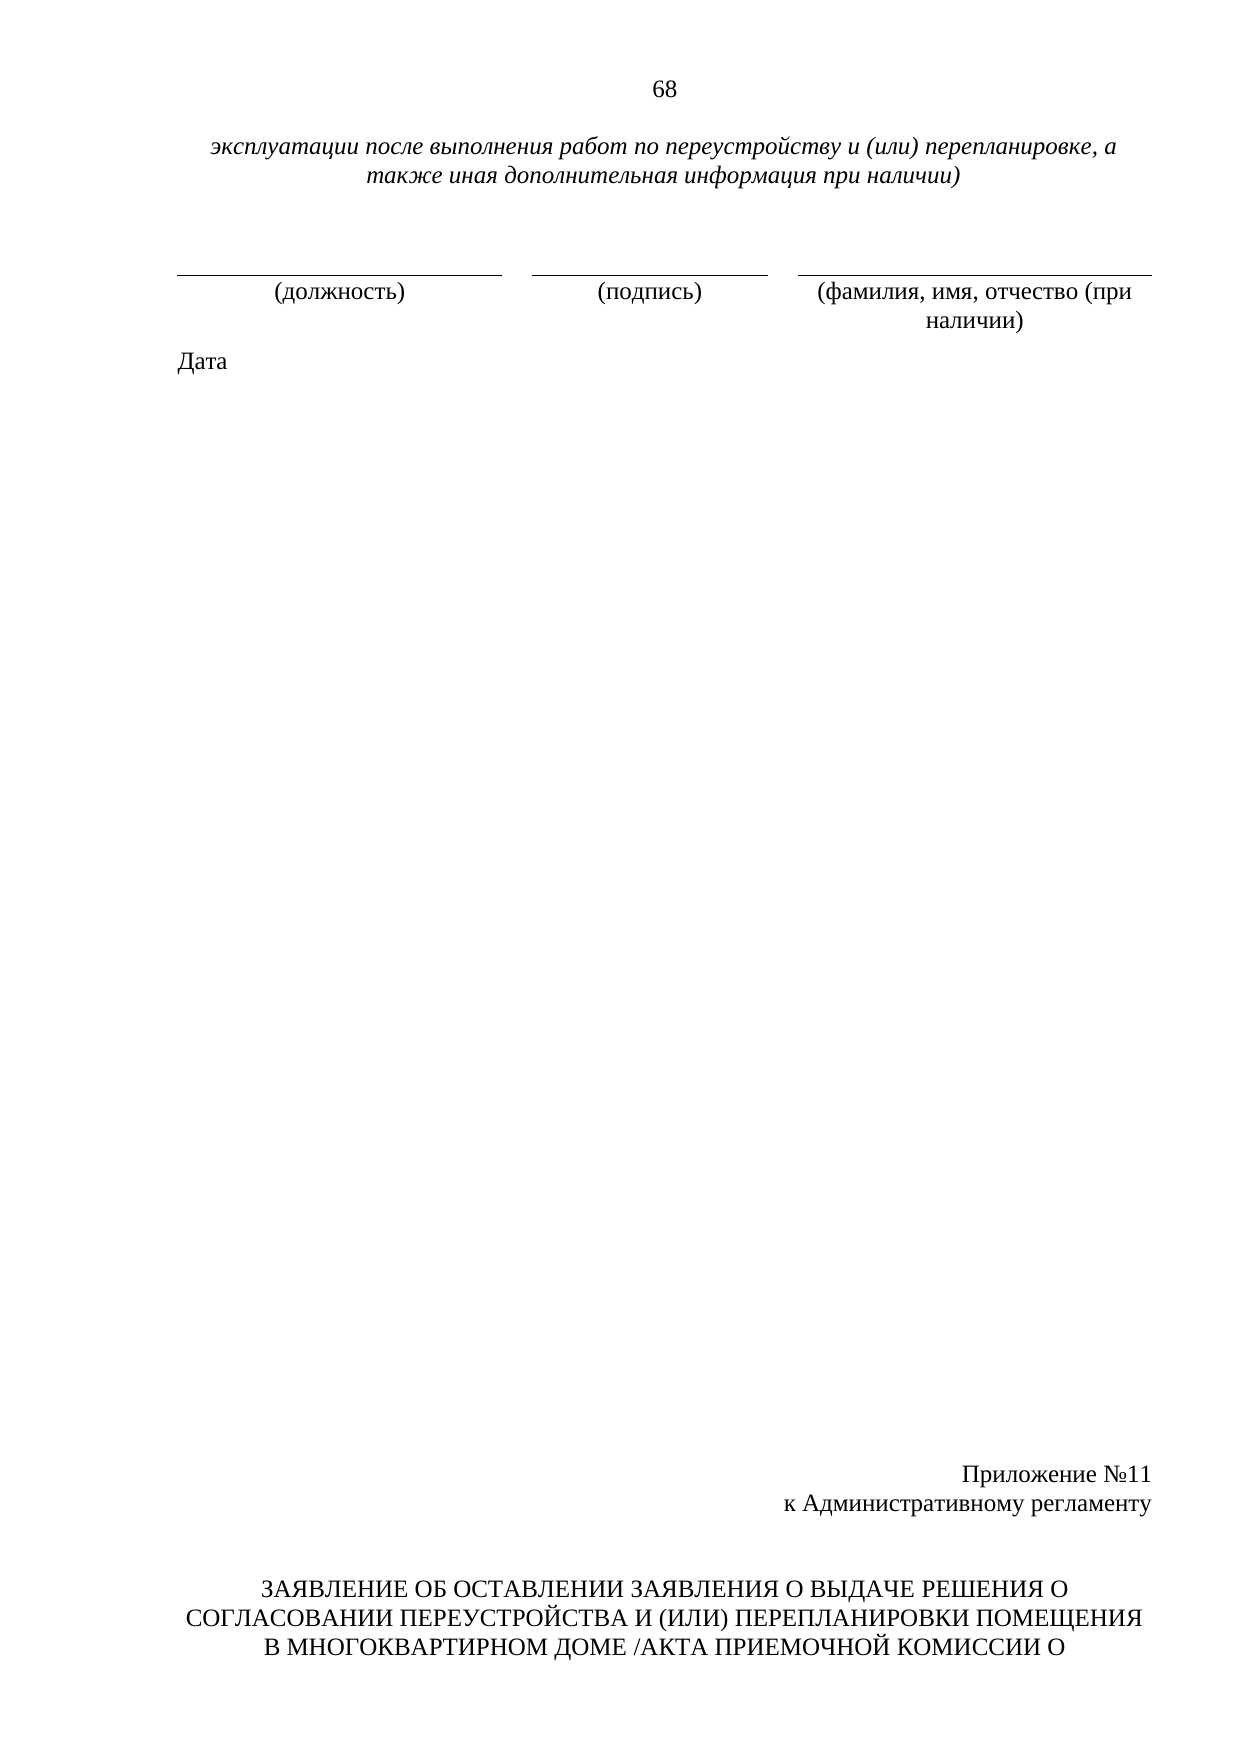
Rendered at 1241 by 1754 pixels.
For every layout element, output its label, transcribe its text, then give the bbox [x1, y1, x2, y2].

table_cell (подпись) [532, 276, 768, 334]
table_header [502, 246, 532, 275]
table_header [177, 246, 502, 275]
text к Административному регламенту [679, 1488, 1152, 1517]
text Приложение №11 [679, 1459, 1152, 1488]
text эксплуатации после выполнения работ по переустройству и (или) перепланировке, а также иная дополнительная информация при наличии) [177, 131, 1152, 189]
text ЗАЯВЛЕНИЕ ОБ ОСТАВЛЕНИИ ЗАЯВЛЕНИЯ О ВЫДАЧЕ РЕШЕНИЯ О СОГЛАСОВАНИИ ПЕРЕУСТРОЙСТВА И (ИЛИ) ПЕРЕПЛАНИРОВКИ ПОМЕЩЕНИЯ В МНОГОКВАРТИРНОМ ДОМЕ /АКТА ПРИЕМОЧНОЙ КОМИССИИ О [177, 1574, 1152, 1661]
table_cell (фамилия, имя, отчество (при наличии) [798, 276, 1152, 334]
table_header [768, 246, 797, 275]
table_header [532, 246, 768, 275]
text Дата [177, 346, 1152, 375]
table_cell (должность) [177, 276, 502, 334]
table_cell [768, 275, 797, 334]
table_header [798, 246, 1152, 275]
table_cell [502, 275, 532, 334]
